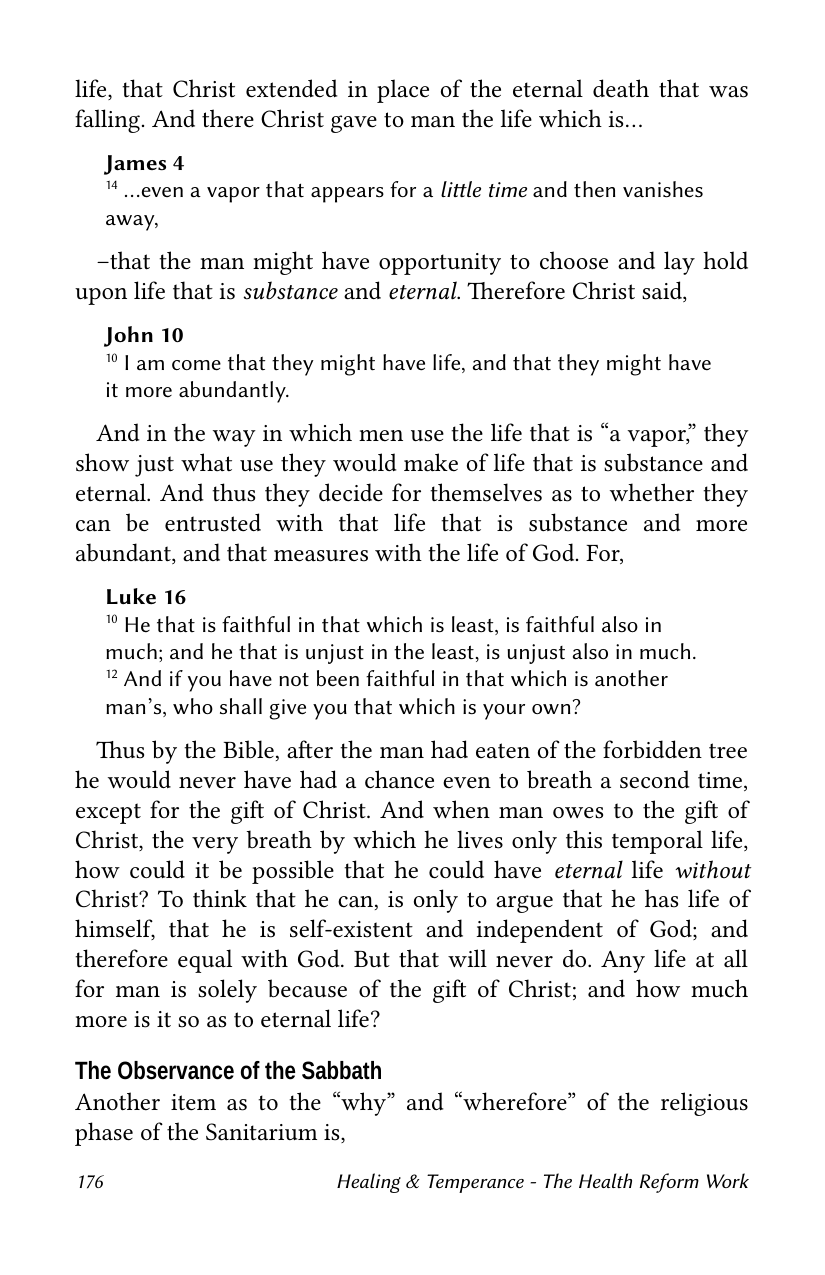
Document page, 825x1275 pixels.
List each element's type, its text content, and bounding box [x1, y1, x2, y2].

text –that the man might have opportunity to choose and lay hold upon life that is substance and eternal. Therefore Christ said, [75, 247, 750, 306]
text 12 And if you have not been faithful in that which is another man’s, who shall give you that which is your own? [105, 666, 720, 720]
text And in the way in which men use the life that is “a vapor,” they show just what use they would make of life that is substance and eternal. And thus they decide for themselves as to whether they can be entrusted with that life that is substance and more abundant, and that measures with the life of God. For, [75, 419, 750, 567]
text life, that Christ extended in place of the eternal death that was falling. And there Christ gave to man the life which is… [75, 75, 750, 133]
subtitle The Observance of the Sabbath [75, 1056, 750, 1085]
text 14 ...even a vapor that appears for a little time and then vanishes away, [105, 177, 720, 231]
text 10 I am come that they might have life, and that they might have it more abundantly. [105, 349, 720, 403]
text 10 He that is faithful in that which is least, is faithful also in much; and he that is unjust in the least, is unjust also in much. [105, 611, 720, 665]
text Luke 16 [105, 584, 750, 610]
text John 10 [105, 322, 750, 348]
text Thus by the Bible, after the man had eaten of the forbidden tree he would never have had a chance even to breath a second time, except for the gift of Christ. And when man owes to the gift of Christ, the very breath by which he lives only this temporal life, how could it be possible that he could have eternal life without Christ? To think that he can, is only to argue that he has life of himself, that he is self-existent and independent of God; and therefore equal with God. But that will never do. Any life at all for man is solely because of the gift of Christ; and how much more is it so as to eternal life? [75, 736, 750, 1034]
text James 4 [105, 150, 750, 176]
text Another item as to the “why” and “wherefore” of the religious phase of the Sanitarium is, [75, 1088, 750, 1146]
